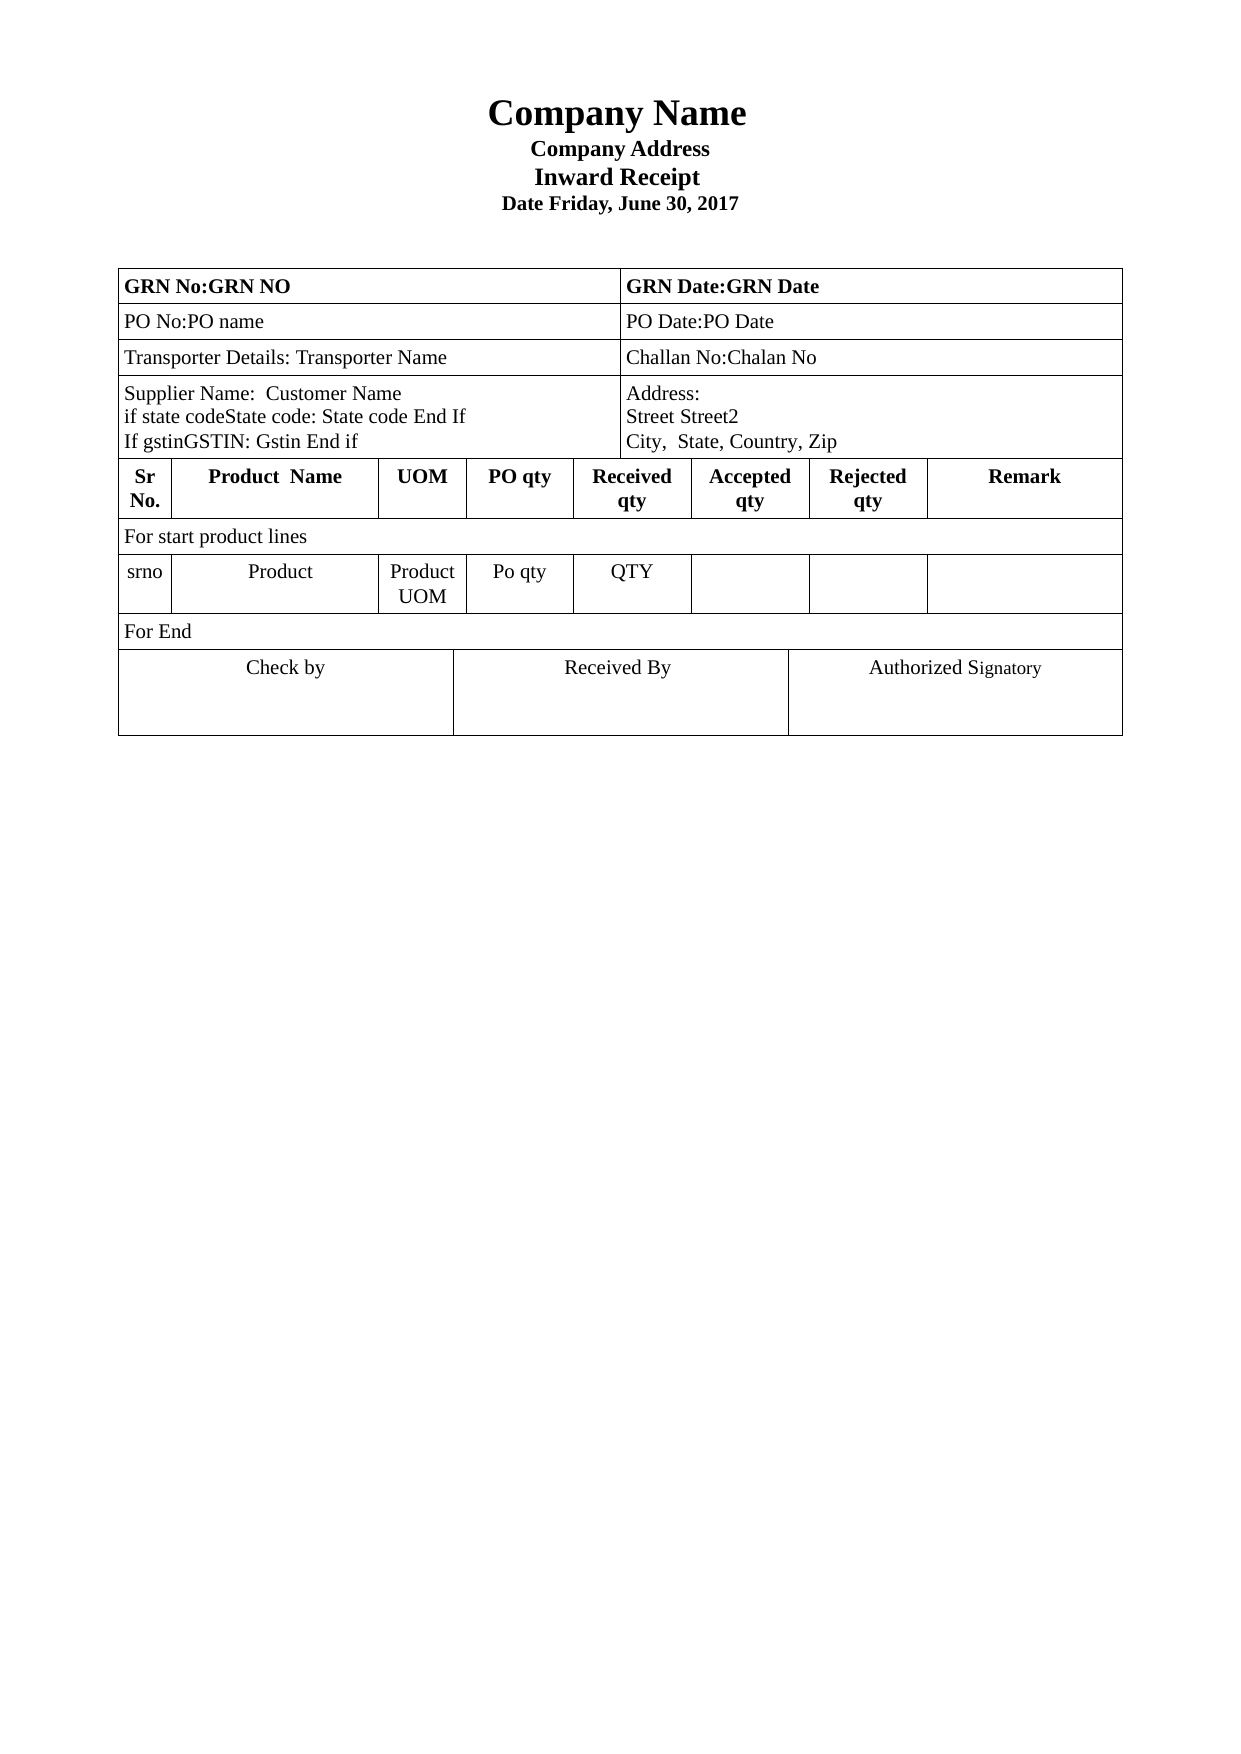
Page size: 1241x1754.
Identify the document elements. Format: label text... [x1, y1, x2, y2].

table_cell [692, 555, 809, 613]
table_cell Address: Street Street2 City, State, Country, Zip [621, 376, 1122, 458]
table_cell PO No:PO name [119, 304, 620, 339]
table_cell srno [119, 555, 171, 613]
table_cell Remark [928, 459, 1122, 518]
table_cell PO qty [467, 459, 573, 518]
table_cell [928, 555, 1122, 613]
table_cell Challan No:Chalan No [621, 340, 1122, 374]
table_cell For End [119, 614, 1122, 649]
table_cell Supplier Name: Customer Name if state codeState code: State code End If If gstinGSTIN: Gstin End if [119, 376, 620, 458]
table_cell Transporter Details: Transporter Name [119, 340, 620, 374]
table_cell For start product lines [119, 519, 1122, 554]
table_cell Product Name [172, 459, 378, 518]
table_cell Received qty [574, 459, 691, 518]
table_cell Sr No. [119, 459, 171, 518]
table_cell Received By [454, 650, 788, 735]
table_header GRN No:GRN NO [119, 269, 620, 303]
table_cell Accepted qty [692, 459, 809, 518]
table_cell Rejected qty [810, 459, 927, 518]
table_header GRN Date:GRN Date [621, 269, 1122, 303]
table_cell [810, 555, 927, 613]
table_cell UOM [379, 459, 466, 518]
table_cell Product UOM [379, 555, 466, 613]
table_cell Authorized Signatory [789, 650, 1122, 735]
table_cell Check by [119, 650, 453, 735]
table_cell PO Date:PO Date [621, 304, 1122, 339]
table_cell Product [172, 555, 378, 613]
table_cell Po qty [467, 555, 573, 613]
table_cell QTY [574, 555, 691, 613]
